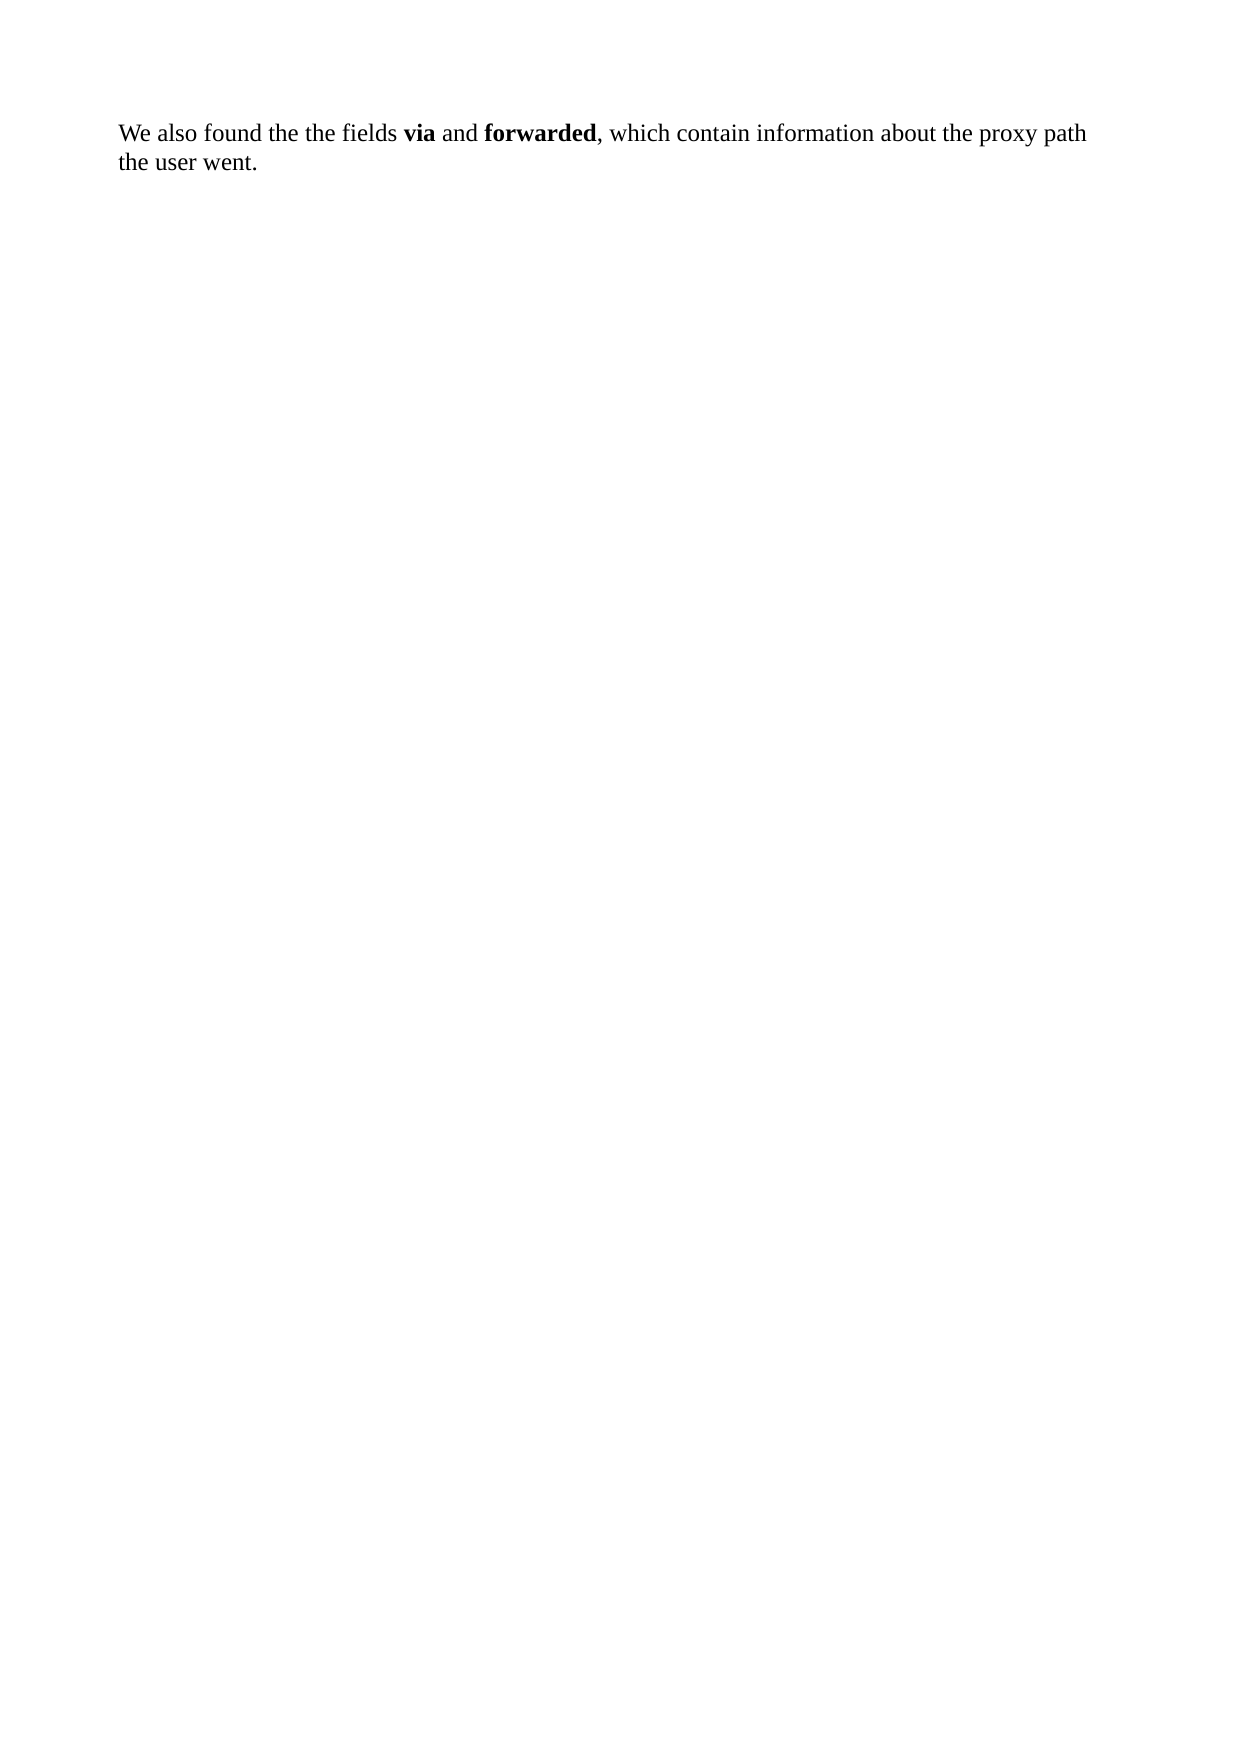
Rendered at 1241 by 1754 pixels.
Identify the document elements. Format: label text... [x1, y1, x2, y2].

text We also found the the fields via and forwarded, which contain information about the proxy path the user went. [118, 118, 1122, 176]
